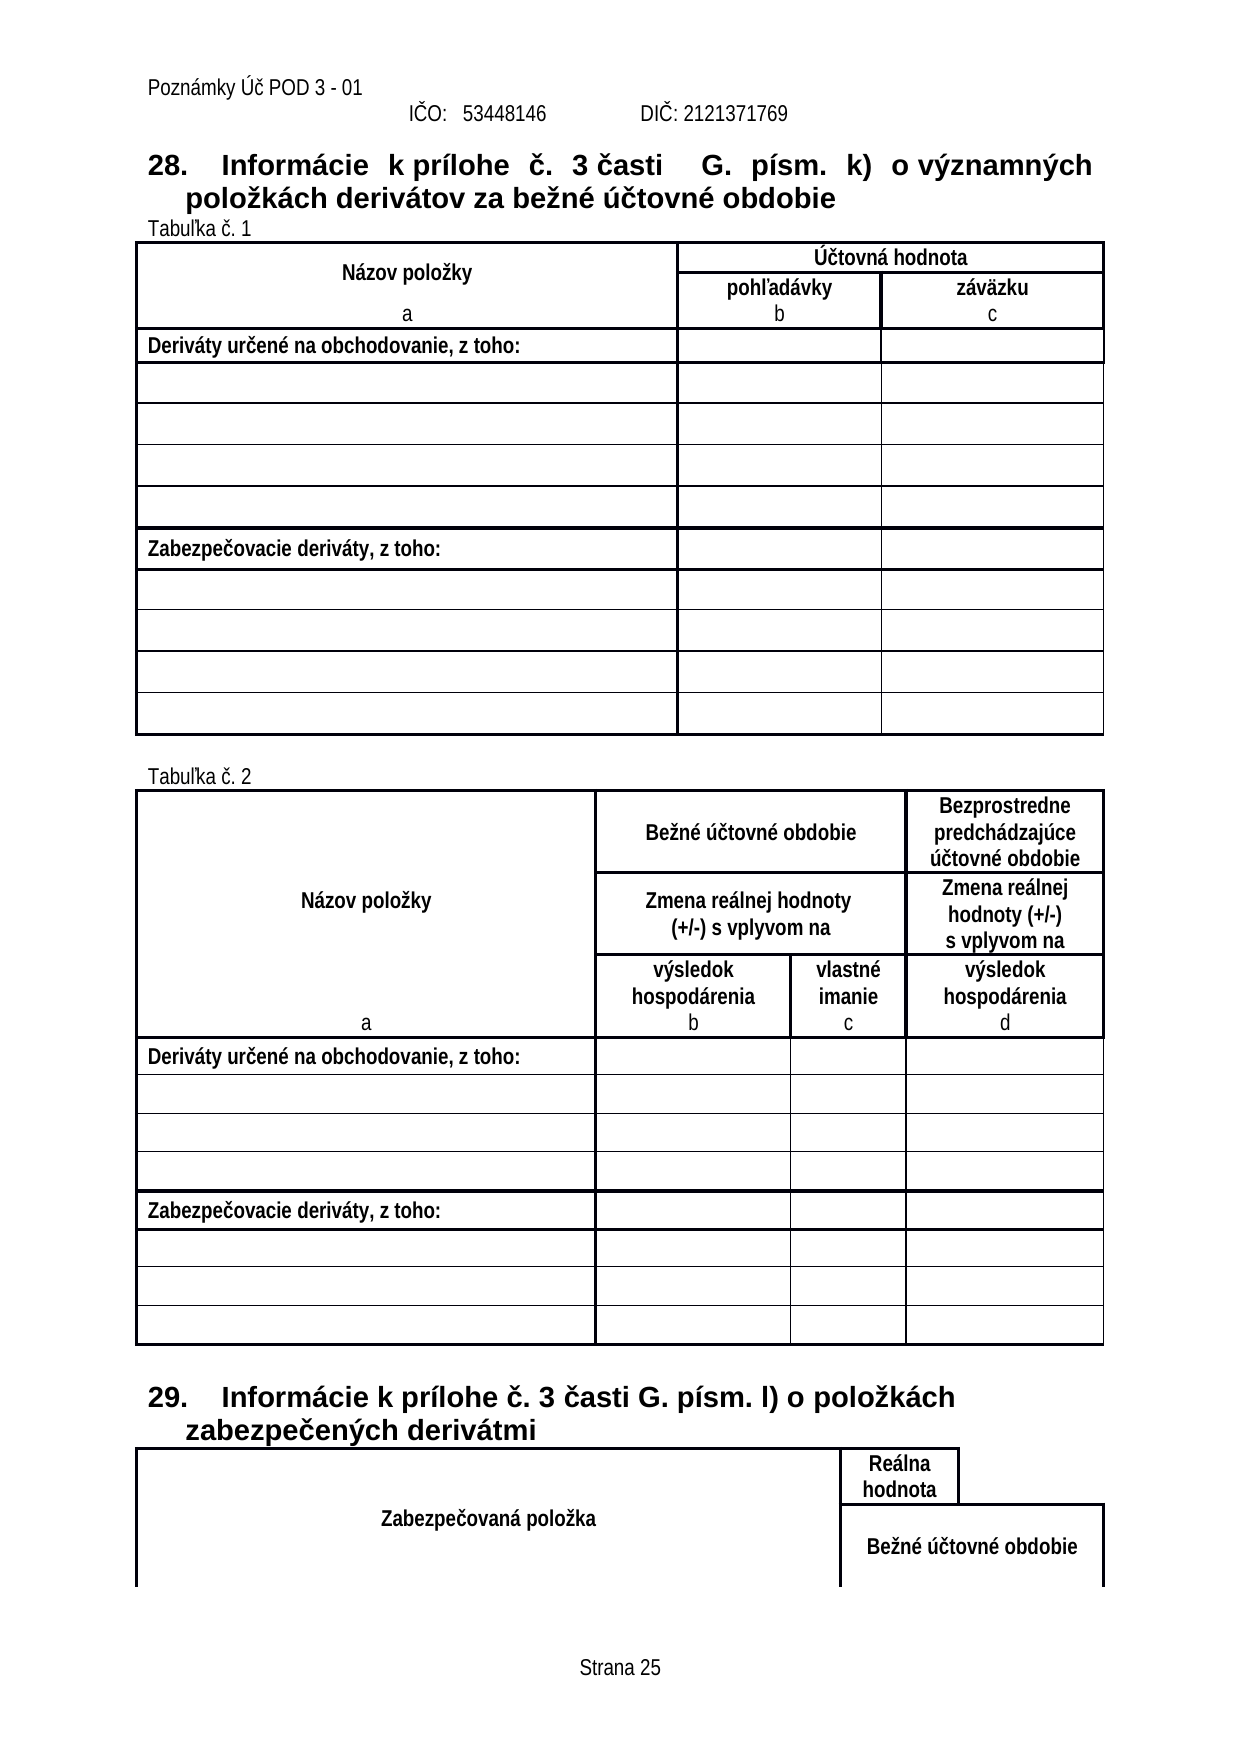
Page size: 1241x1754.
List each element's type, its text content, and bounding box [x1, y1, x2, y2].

table_cell [138, 364, 676, 402]
table_cell [597, 1193, 790, 1228]
table_cell Zabezpečovacie deriváty, z toho: [138, 1193, 594, 1228]
table_cell [679, 530, 881, 568]
table_cell a [138, 300, 676, 327]
table_cell záväzku [883, 274, 1102, 300]
table_cell [679, 487, 881, 526]
table_cell [138, 1267, 594, 1304]
table_cell [138, 445, 676, 485]
title Informácie k prílohe č. 3 časti G. písm. k) o významných položkách derivátov za bežné účtovné obdobie [148, 148, 1092, 215]
table_header Reálna hodnota [842, 1450, 957, 1503]
table_cell [882, 571, 1103, 609]
table_cell [882, 487, 1103, 526]
table_cell [791, 1267, 905, 1304]
table_cell [138, 1075, 594, 1112]
table_cell [791, 1075, 905, 1112]
table_cell [791, 1152, 905, 1189]
table_cell [791, 1193, 905, 1228]
table_cell [679, 330, 880, 361]
table_cell c [792, 1009, 904, 1036]
table_cell [679, 610, 881, 650]
table_cell Deriváty určené na obchodovanie, z toho: [138, 1039, 594, 1074]
table_cell [597, 1267, 790, 1304]
table_cell d [908, 1009, 1102, 1036]
table_cell [138, 487, 676, 526]
table_cell [882, 330, 1103, 361]
table_cell [138, 571, 676, 609]
table_cell pohľadávky [679, 274, 879, 300]
table_cell [597, 1114, 790, 1151]
table_cell [882, 364, 1103, 402]
table_cell [882, 693, 1103, 733]
table_cell [791, 1039, 905, 1074]
table_cell [679, 652, 881, 692]
table_cell [882, 404, 1103, 444]
text Tabuľka č. 1 [148, 215, 1092, 241]
table_cell výsledok hospodárenia [908, 956, 1102, 1009]
table_cell vlastné imanie [792, 956, 904, 1009]
table_cell [907, 1231, 1103, 1266]
table_cell [907, 1306, 1103, 1343]
table_cell a [138, 1009, 594, 1036]
table_header Účtovná hodnota [679, 244, 1102, 271]
text Tabuľka č. 2 [148, 763, 1092, 789]
table_cell [907, 1193, 1103, 1228]
table_cell [597, 1152, 790, 1189]
table_header Bežné účtovné obdobie [597, 792, 904, 871]
table_cell [907, 1267, 1103, 1304]
table_cell [791, 1306, 905, 1343]
table_cell [138, 1114, 594, 1151]
table_cell [907, 1075, 1103, 1112]
table_cell b [679, 300, 879, 327]
table_cell Zmena reálnej hodnoty (+/-) s vplyvom na [908, 874, 1102, 953]
table_cell [138, 1231, 594, 1266]
table_cell [907, 1114, 1103, 1151]
table_header Zabezpečovaná položka [138, 1450, 839, 1587]
table_cell b [597, 1009, 789, 1036]
table_cell [679, 571, 881, 609]
table_cell [679, 404, 881, 444]
table_cell [907, 1039, 1103, 1074]
table_cell [679, 693, 881, 733]
table_header Názov položky [138, 244, 676, 300]
table_cell [597, 1039, 790, 1074]
table_header Názov položky [138, 792, 594, 1009]
table_cell [138, 693, 676, 733]
table_cell [138, 404, 676, 444]
table_cell [597, 1231, 790, 1266]
table_cell výsledok hospodárenia [597, 956, 789, 1009]
table_cell Zmena reálnej hodnoty (+/-) s vplyvom na [597, 874, 904, 953]
title Informácie k prílohe č. 3 časti G. písm. l) o položkách zabezpečených derivátmi [148, 1380, 1092, 1447]
table_cell Zabezpečovacie deriváty, z toho: [138, 530, 676, 568]
table_cell [907, 1152, 1103, 1189]
table_cell [679, 364, 881, 402]
table_cell [138, 1306, 594, 1343]
table_cell [679, 445, 881, 485]
table_cell [882, 445, 1103, 485]
table_cell [138, 1152, 594, 1189]
table_cell [597, 1075, 790, 1112]
table_cell Bežné účtovné obdobie [842, 1506, 1102, 1587]
table_cell [138, 610, 676, 650]
table_cell [882, 610, 1103, 650]
table_cell [882, 652, 1103, 692]
table_cell [882, 530, 1103, 568]
table_cell [791, 1114, 905, 1151]
table_cell c [883, 300, 1102, 327]
table_header Bezprostredne predchádzajúce účtovné obdobie [908, 792, 1102, 871]
table_cell [597, 1306, 790, 1343]
table_cell [138, 652, 676, 692]
table_cell Deriváty určené na obchodovanie, z toho: [138, 330, 676, 361]
table_cell [791, 1231, 905, 1266]
